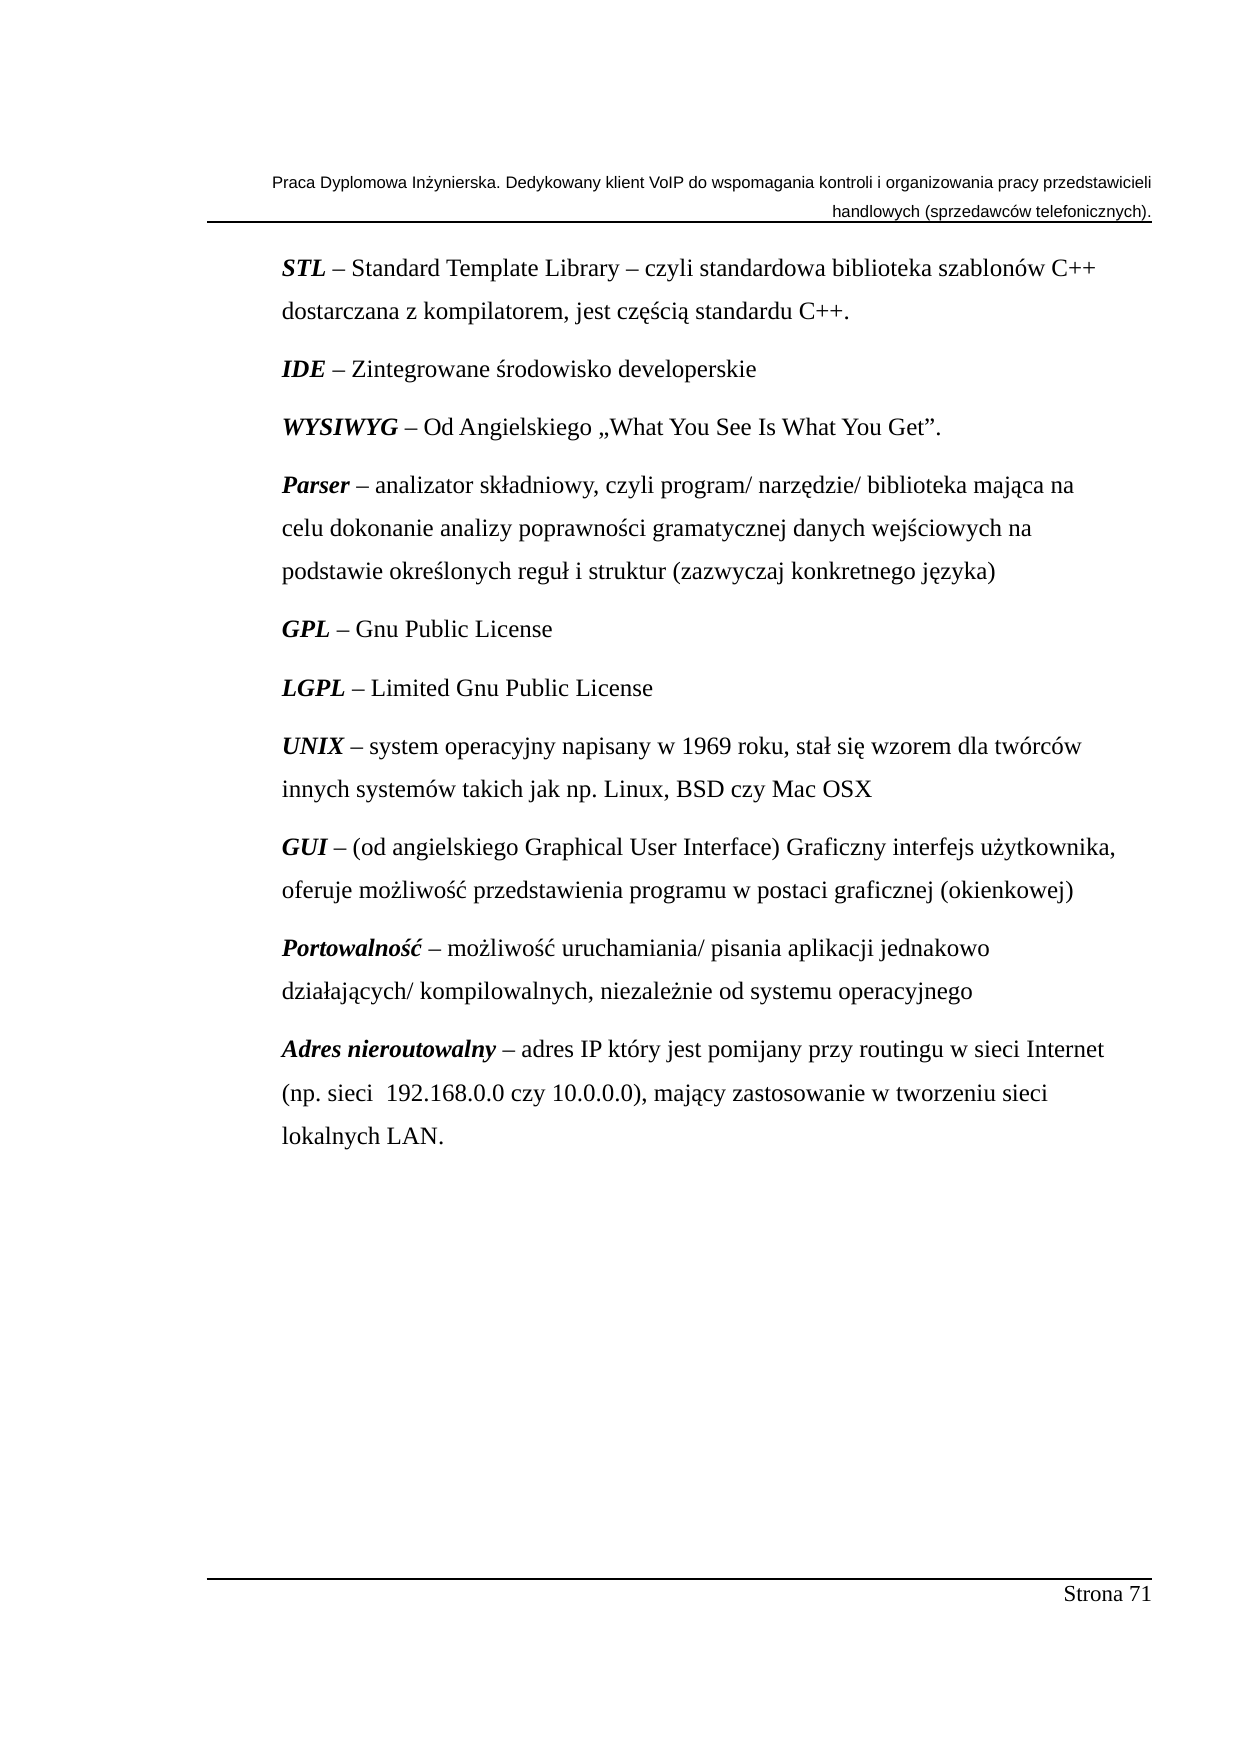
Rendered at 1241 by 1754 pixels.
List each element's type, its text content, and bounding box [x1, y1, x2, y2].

text Adres nieroutowalny – adres IP który jest pomijany przy routingu w sieci Internet (np. sieci 192.168.0.0 czy 10.0.0.0), mający zastosowanie w tworzeniu sieci lokalnych LAN. [282, 1034, 1122, 1149]
text UNIX – system operacyjny napisany w 1969 roku, stał się wzorem dla twórców innych systemów takich jak np. Linux, BSD czy Mac OSX [282, 731, 1122, 803]
text Parser – analizator składniowy, czyli program/ narzędzie/ biblioteka mająca na celu dokonanie analizy poprawności gramatycznej danych wejściowych na podstawie określonych reguł i struktur (zazwyczaj konkretnego języka) [282, 470, 1122, 585]
text GUI – (od angielskiego Graphical User Interface) Graficzny interfejs użytkownika, oferuje możliwość przedstawienia programu w postaci graficznej (okienkowej) [282, 832, 1122, 904]
text WYSIWYG – Od Angielskiego „What You See Is What You Get”. [282, 412, 1122, 441]
text GPL – Gnu Public License [282, 614, 1122, 643]
text IDE – Zintegrowane środowisko developerskie [282, 354, 1122, 383]
text Portowalność – możliwość uruchamiania/ pisania aplikacji jednakowo działających/ kompilowalnych, niezależnie od systemu operacyjnego [282, 933, 1122, 1005]
text STL – Standard Template Library – czyli standardowa biblioteka szablonów C++ dostarczana z kompilatorem, jest częścią standardu C++. [282, 253, 1122, 324]
text LGPL – Limited Gnu Public License [282, 673, 1122, 701]
